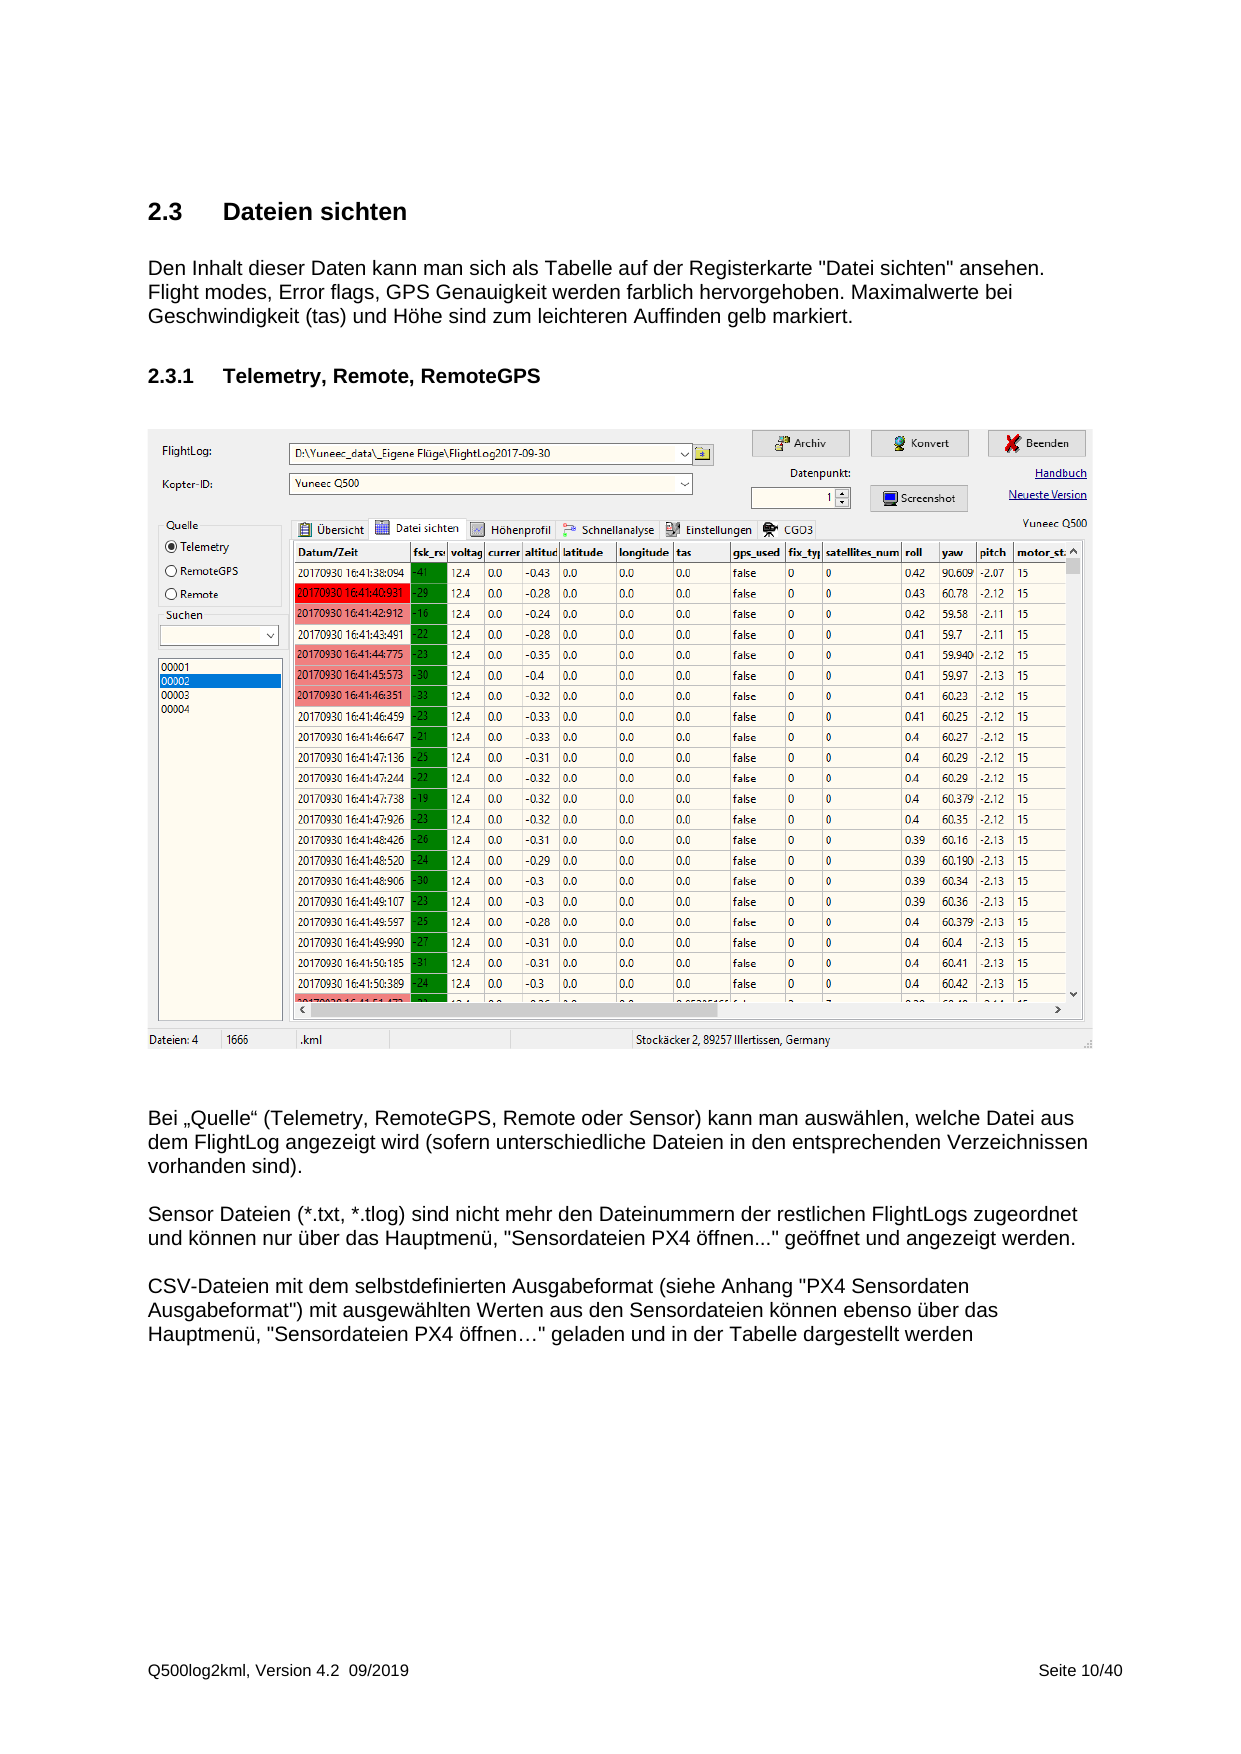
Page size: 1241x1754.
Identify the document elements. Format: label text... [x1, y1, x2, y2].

picture [147, 429, 1093, 1049]
text Bei „Quelle“ (Telemetry, RemoteGPS, Remote oder Sensor) kann man auswählen, welche Datei aus dem FlightLog angezeigt wird (sofern unterschiedliche Dateien in den entsprechenden Verzeichnissen vorhanden sind). [148, 1106, 1093, 1178]
text Sensor Dateien (*.txt, *.tlog) sind nicht mehr den Dateinummern der restlichen FlightLogs zugeordnet und können nur über das Hauptmenü, "Sensordateien PX4 öffnen..." geöffnet und angezeigt werden. [148, 1202, 1093, 1250]
subtitle Telemetry, Remote, RemoteGPS [148, 364, 1093, 388]
text CSV-Dateien mit dem selbstdefinierten Ausgabeformat (siehe Anhang "PX4 Sensordaten Ausgabeformat") mit ausgewählten Werten aus den Sensordateien können ebenso über das Hauptmenü, "Sensordateien PX4 öffnen…" geladen und in der Tabelle dargestellt werden [148, 1274, 1093, 1346]
text Den Inhalt dieser Daten kann man sich als Tabelle auf der Registerkarte "Datei sichten" ansehen. Flight modes, Error flags, GPS Genauigkeit werden farblich hervorgehoben. Maximalwerte bei Geschwindigkeit (tas) und Höhe sind zum leichteren Auffinden gelb markiert. [148, 256, 1093, 327]
subtitle Dateien sichten [148, 197, 1093, 225]
